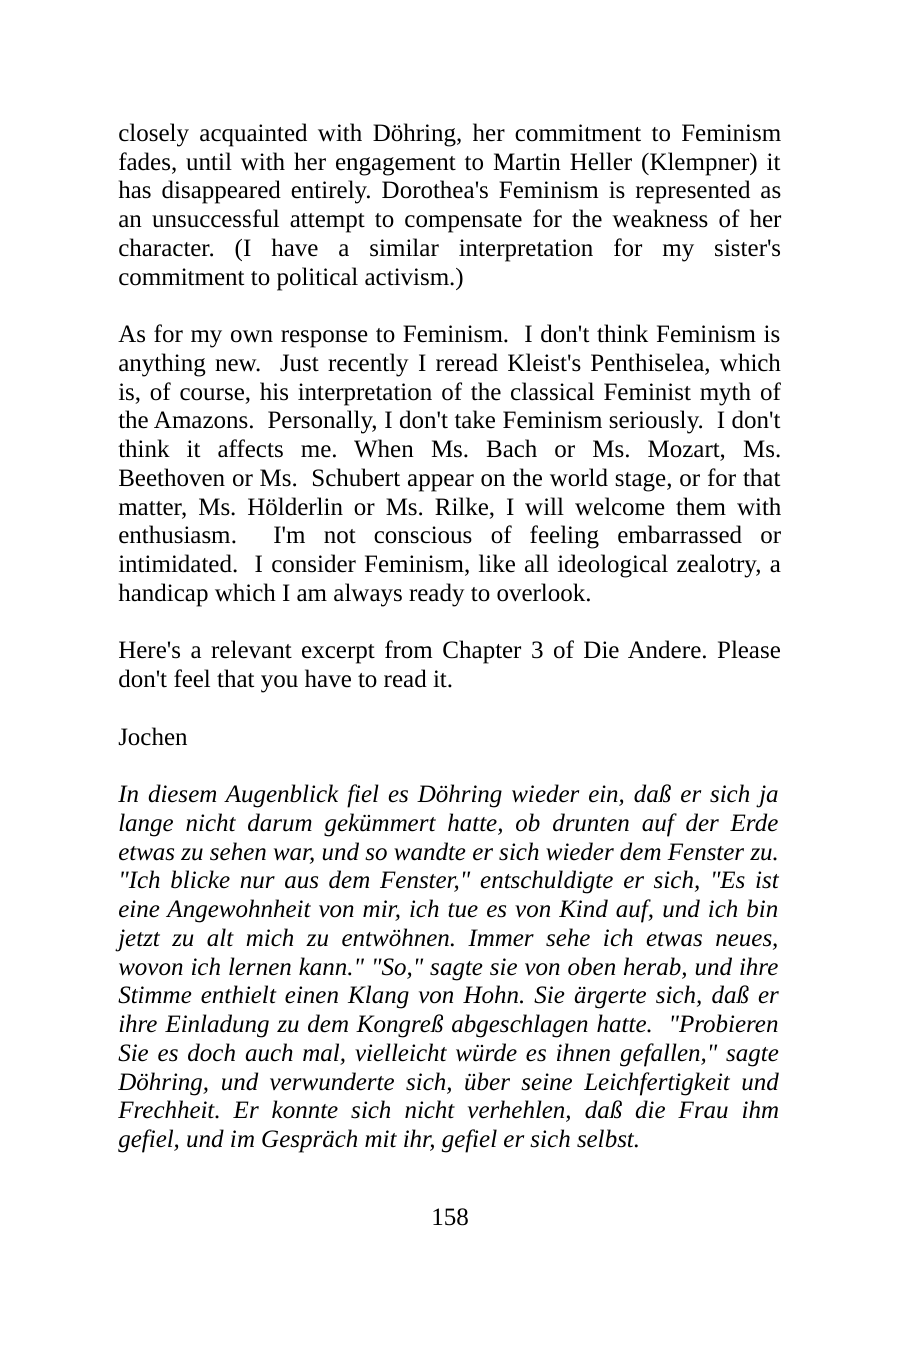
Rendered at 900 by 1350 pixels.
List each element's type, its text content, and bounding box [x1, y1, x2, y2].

text closely acquainted with Döhring, her commitment to Feminism fades, until with her engagement to Martin Heller (Klempner) it has disappeared entirely. Dorothea's Feminism is represented as an unsuccessful attempt to compensate for the weakness of her character. (I have a similar interpretation for my sister's commitment to political activism.) [118, 118, 782, 291]
text In diesem Augenblick fiel es Döhring wieder ein, daß er sich ja lange nicht darum gekümmert hatte, ob drunten auf der Erde etwas zu sehen war, und so wandte er sich wieder dem Fenster zu. "Ich blicke nur aus dem Fenster," entschuldigte er sich, "Es ist eine Angewohnheit von mir, ich tue es von Kind auf, und ich bin jetzt zu alt mich zu entwöhnen. Immer sehe ich etwas neues, wovon ich lernen kann." "So," sagte sie von oben herab, und ihre Stimme enthielt einen Klang von Hohn. Sie ärgerte sich, daß er ihre Einladung zu dem Kongreß abgeschlagen hatte. "Probieren Sie es doch auch mal, vielleicht würde es ihnen gefallen," sagte Döhring, und verwunderte sich, über seine Leichfertigkeit und Frechheit. Er konnte sich nicht verhehlen, daß die Frau ihm gefiel, und im Gespräch mit ihr, gefiel er sich selbst. [118, 779, 782, 1153]
text Jochen [118, 722, 782, 751]
text Here's a relevant excerpt from Chapter 3 of Die Andere. Please don't feel that you have to read it. [118, 636, 782, 693]
text As for my own response to Feminism. I don't think Feminism is anything new. Just recently I reread Kleist's Penthiselea, which is, of course, his interpretation of the classical Feminist myth of the Amazons. Personally, I don't take Feminism seriously. I don't think it affects me. When Ms. Bach or Ms. Mozart, Ms. Beethoven or Ms. Schubert appear on the world stage, or for that matter, Ms. Hölderlin or Ms. Rilke, I will welcome them with enthusiasm. I'm not conscious of feeling embarrassed or intimidated. I consider Feminism, like all ideological zealotry, a handicap which I am always ready to overlook. [118, 319, 782, 607]
